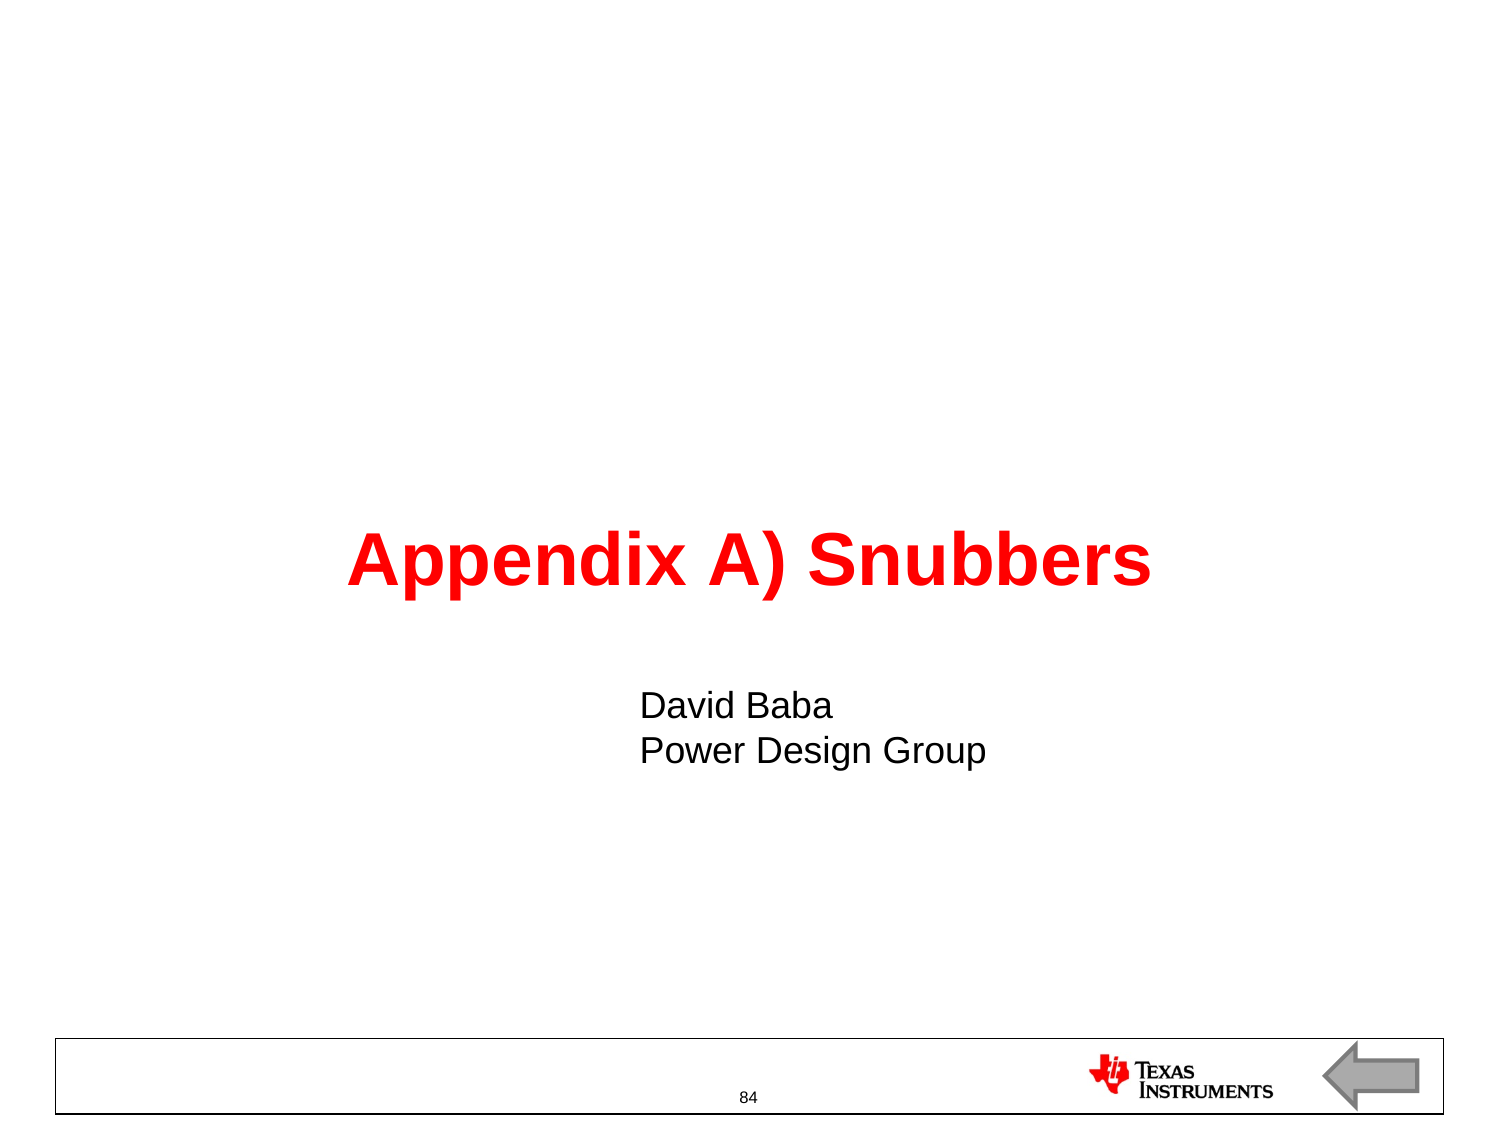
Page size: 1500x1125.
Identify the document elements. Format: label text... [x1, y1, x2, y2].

picture [1087, 1052, 1274, 1099]
text_box [715, 1082, 782, 1112]
text_box [1324, 1045, 1418, 1107]
text_box David Baba Power Design Group [624, 672, 1317, 779]
title Appendix A) Snubbers [62, 442, 1438, 684]
